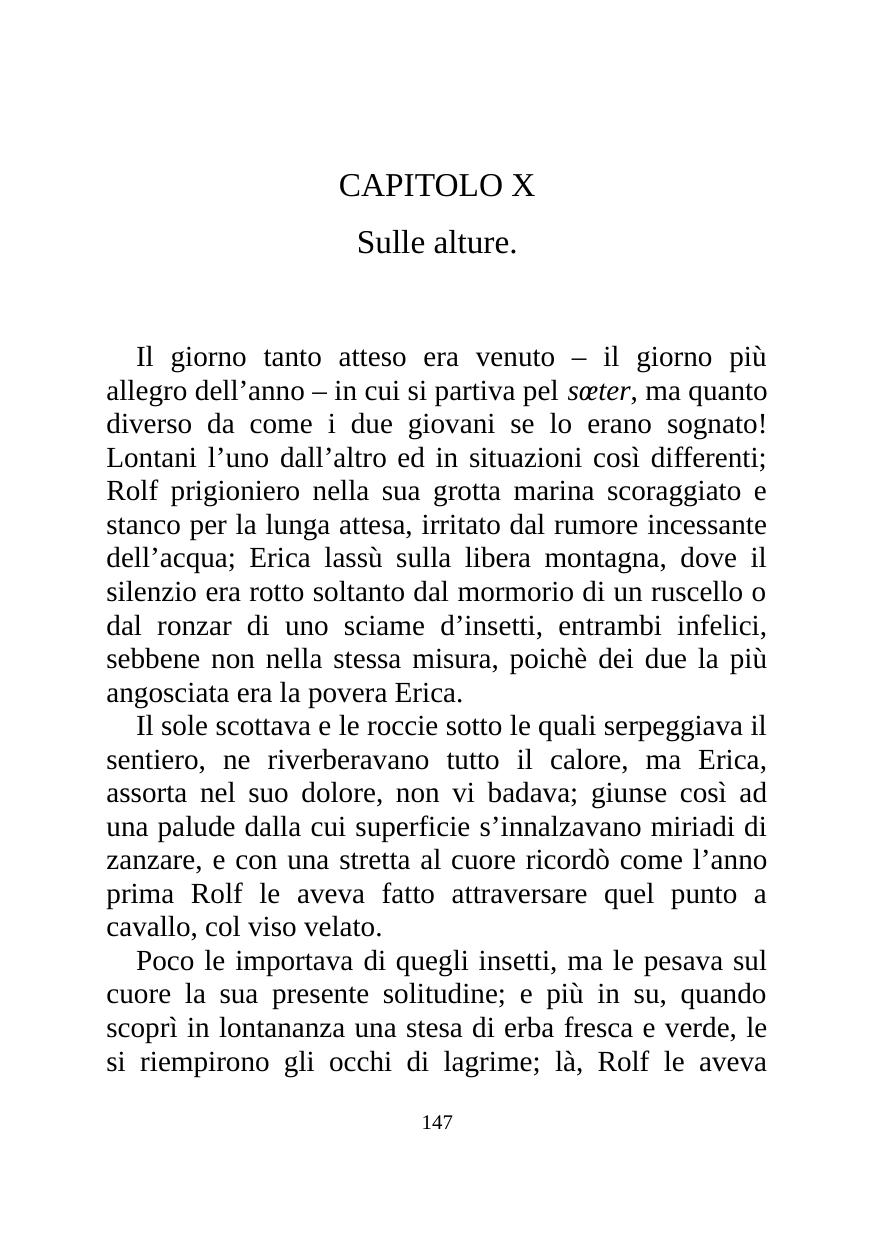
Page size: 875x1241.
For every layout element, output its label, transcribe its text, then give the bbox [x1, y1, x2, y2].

text Il giorno tanto atteso era venuto – il giorno più allegro dell’anno – in cui si partiva pel sœter, ma quanto diverso da come i due giovani se lo erano sognato! Lontani l’uno dall’altro ed in situazioni così differenti; Rolf prigioniero nella sua grotta marina scoraggiato e stanco per la lunga attesa, irritato dal rumore incessante dell’acqua; Erica lassù sulla libera montagna, dove il silenzio era rotto soltanto dal mormorio di un ruscello o dal ronzar di uno sciame d’insetti, entrambi infelici, sebbene non nella stessa misura, poichè dei due la più angosciata era la povera Erica. [106, 339, 768, 708]
text Il sole scottava e le roccie sotto le quali serpeggiava il sentiero, ne riverberavano tutto il calore, ma Erica, assorta nel suo dolore, non vi badava; giunse così ad una palude dalla cui superficie s’innalzavano miriadi di zanzare, e con una stretta al cuore ricordò come l’anno prima Rolf le aveva fatto attraversare quel punto a cavallo, col viso velato. [106, 708, 768, 943]
text Poco le importava di quegli insetti, ma le pesava sul cuore la sua presente solitudine; e più in su, quando scoprì in lontananza una stesa di erba fresca e verde, le si riempirono gli occhi di lagrime; là, Rolf le aveva [106, 943, 768, 1077]
subtitle CAPITOLO X Sulle alture. [106, 165, 768, 261]
